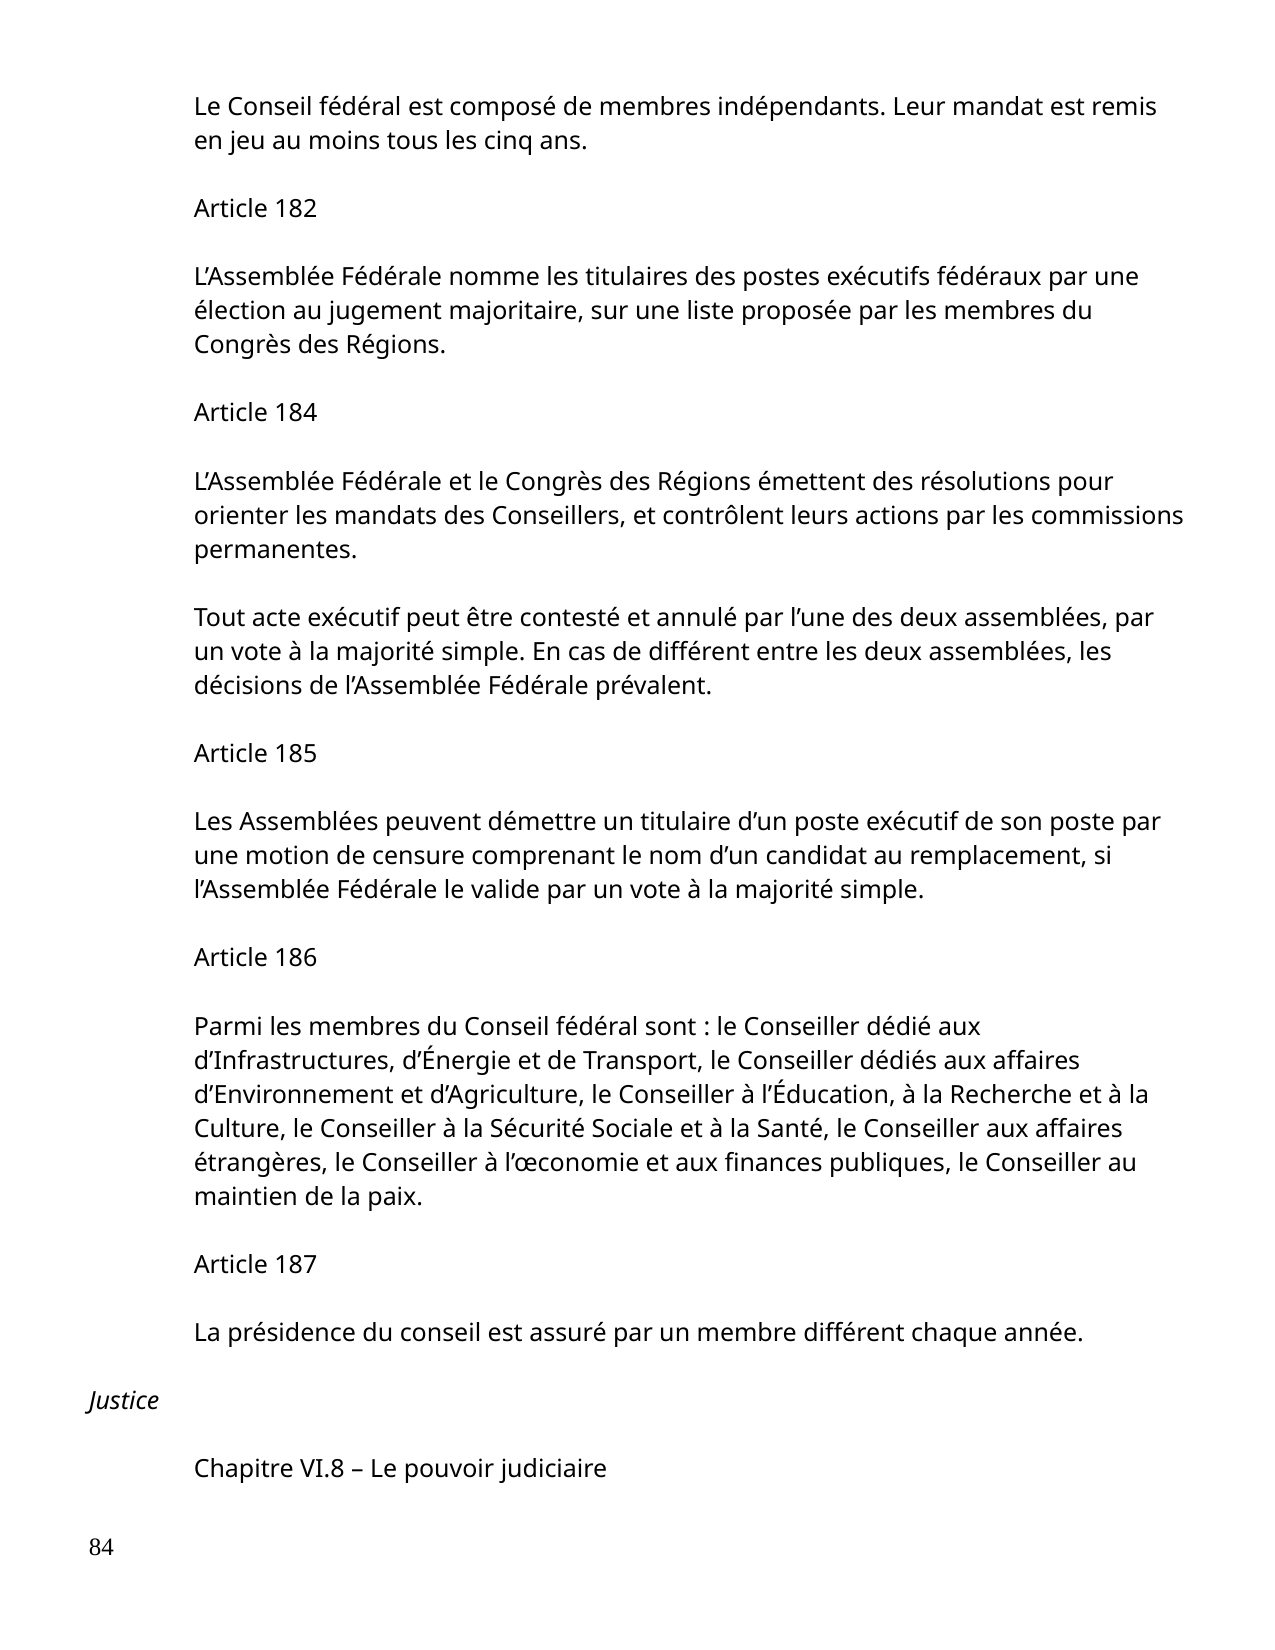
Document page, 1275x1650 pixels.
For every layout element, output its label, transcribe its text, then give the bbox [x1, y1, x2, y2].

text Article 186 [193, 940, 1186, 974]
text Justice [88, 1383, 1186, 1417]
text Tout acte exécutif peut être contesté et annulé par l’une des deux assemblées, par un vote à la majorité simple. En cas de différent entre les deux assemblées, les décisions de l’Assemblée Fédérale prévalent. [193, 599, 1186, 702]
text Chapitre VI.8 – Le pouvoir judiciaire [193, 1451, 1186, 1485]
text L’Assemblée Fédérale nomme les titulaires des postes exécutifs fédéraux par une élection au jugement majoritaire, sur une liste proposée par les membres du Congrès des Régions. [193, 259, 1186, 361]
text La présidence du conseil est assuré par un membre différent chaque année. [193, 1315, 1186, 1349]
text Article 182 [193, 191, 1186, 225]
text Article 187 [193, 1247, 1186, 1281]
text Les Assemblées peuvent démettre un titulaire d’un poste exécutif de son poste par une motion de censure comprenant le nom d’un candidat au remplacement, si l’Assemblée Fédérale le valide par un vote à la majorité simple. [193, 804, 1186, 906]
text L’Assemblée Fédérale et le Congrès des Régions émettent des résolutions pour orienter les mandats des Conseillers, et contrôlent leurs actions par les commissions permanentes. [193, 463, 1186, 565]
text Le Conseil fédéral est composé de membres indépendants. Leur mandat est remis en jeu au moins tous les cinq ans. [193, 88, 1186, 157]
text Parmi les membres du Conseil fédéral sont : le Conseiller dédié aux d’Infrastructures, d’Énergie et de Transport, le Conseiller dédiés aux affaires d’Environnement et d’Agriculture, le Conseiller à l’Éducation, à la Recherche et à la Culture, le Conseiller à la Sécurité Sociale et à la Santé, le Conseiller aux affaires étrangères, le Conseiller à l’œconomie et aux finances publiques, le Conseiller au maintien de la paix. [193, 1008, 1186, 1213]
text Article 184 [193, 395, 1186, 429]
text Article 185 [193, 736, 1186, 770]
